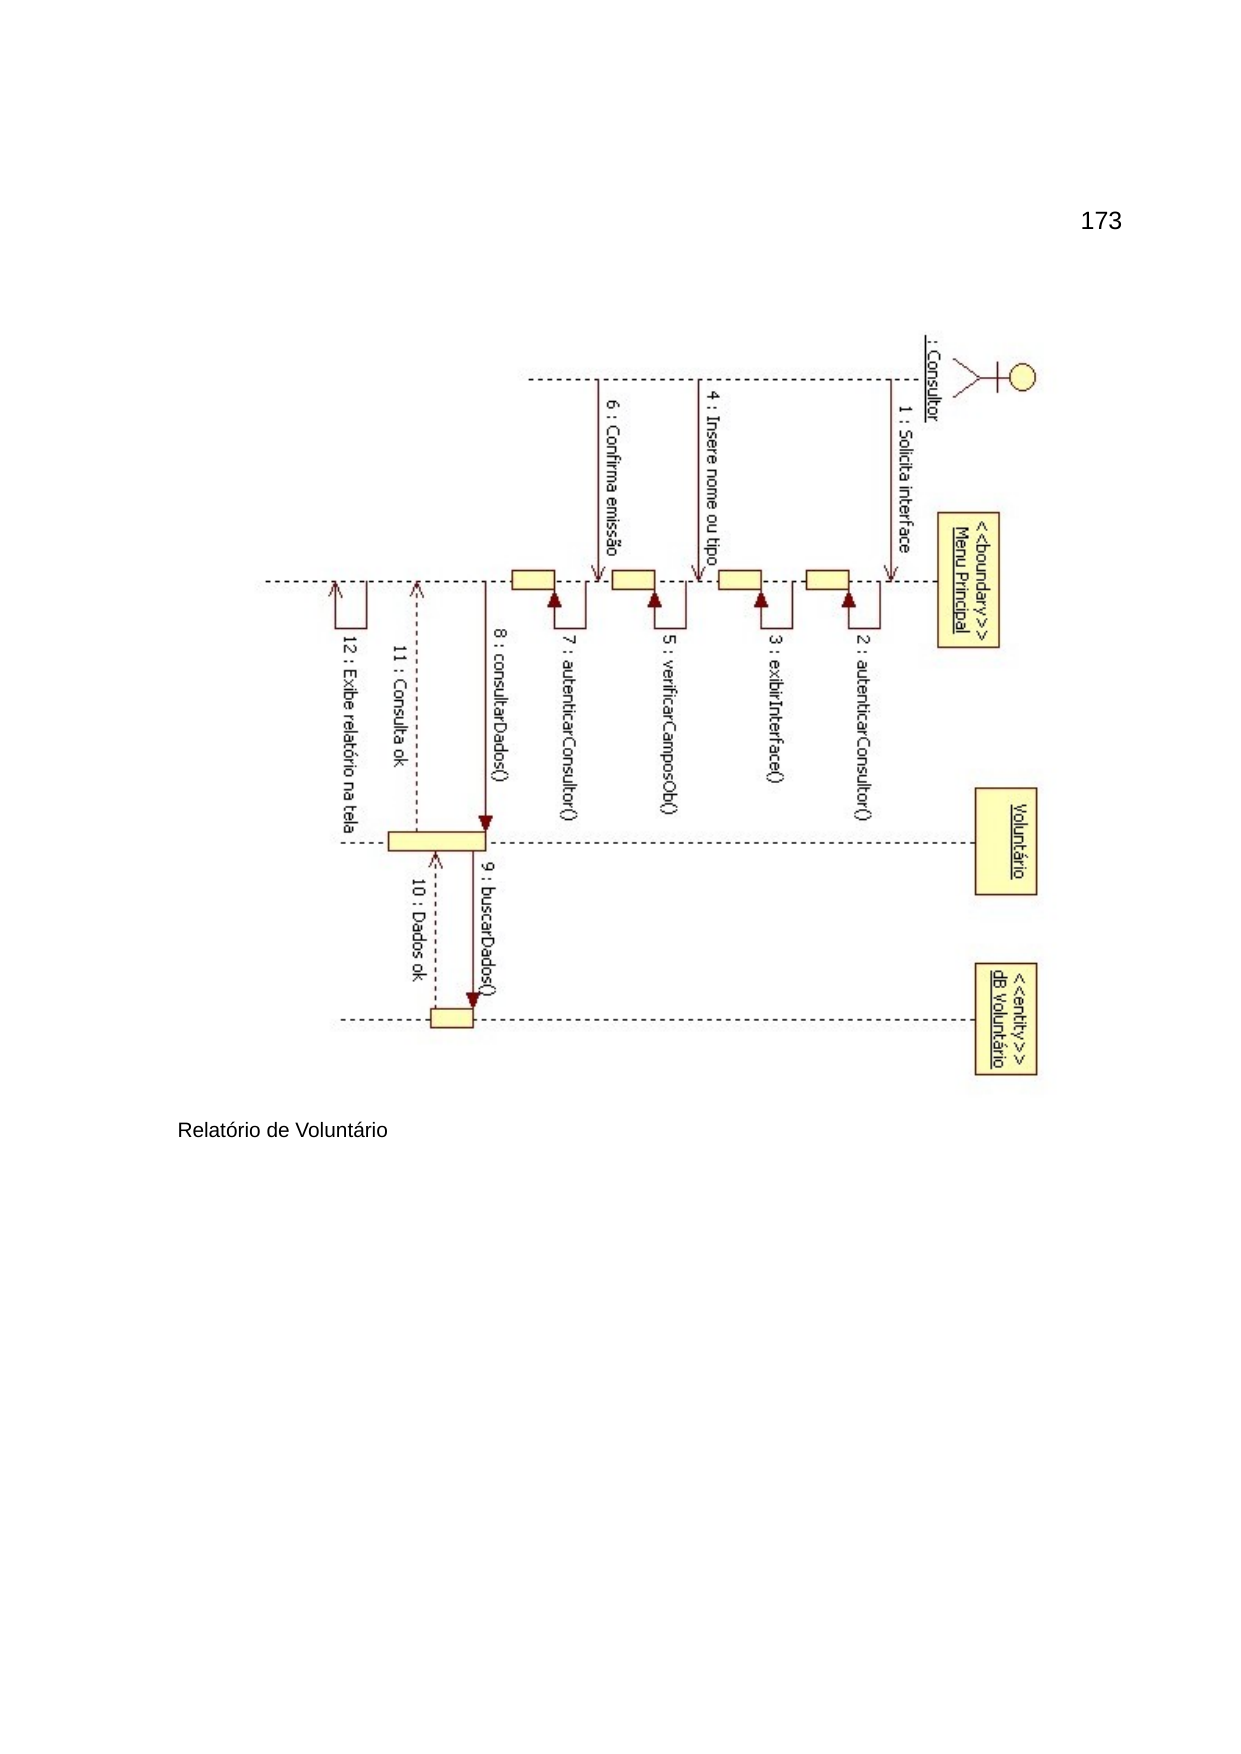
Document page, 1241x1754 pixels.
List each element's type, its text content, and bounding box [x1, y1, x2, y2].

picture [230, 293, 1069, 1107]
text Relatório de Voluntário [177, 1107, 1122, 1142]
